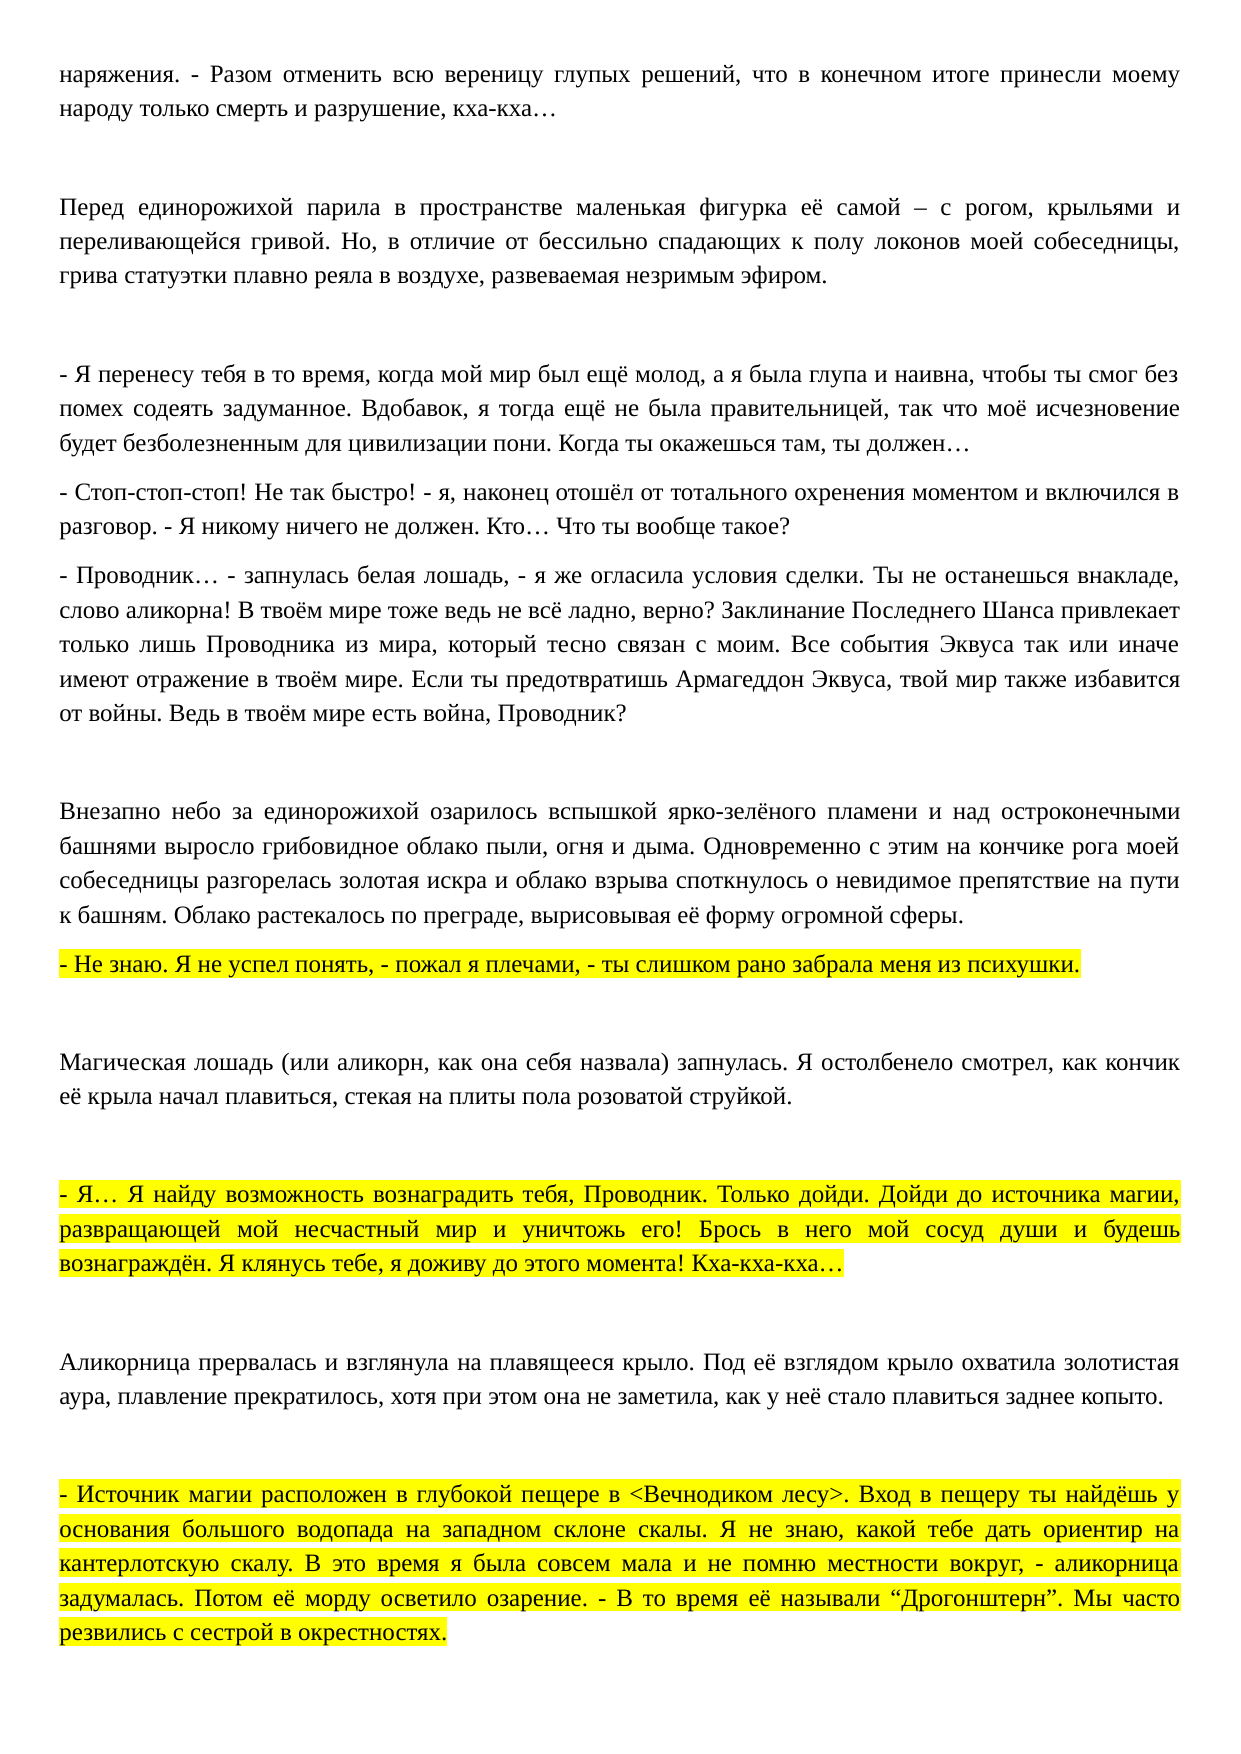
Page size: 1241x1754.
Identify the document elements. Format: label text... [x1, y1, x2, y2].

text - Проводник… - запнулась белая лошадь, - я же огласила условия сделки. Ты не останешься внакладе, слово аликорна! В твоём мире тоже ведь не всё ладно, верно? Заклинание Последнего Шанса привлекает только лишь Проводника из мира, который тесно связан с моим. Все события Эквуса так или иначе имеют отражение в твоём мире. Если ты предотвратишь Армагеддон Эквуса, твой мир также избавится от войны. Ведь в твоём мире есть война, Проводник? [59, 560, 1181, 727]
text - Я перенесу тебя в то время, когда мой мир был ещё молод, а я была глупа и наивна, чтобы ты смог без помех содеять задуманное. Вдобавок, я тогда ещё не была правительницей, так что моё исчезновение будет безболезненным для цивилизации пони. Когда ты окажешься там, ты должен… [59, 359, 1181, 456]
text Магическая лошадь (или аликорн, как она себя назвала) запнулась. Я остолбенело смотрел, как кончик её крыла начал плавиться, стекая на плиты пола розоватой струйкой. [59, 1047, 1181, 1110]
text - Источник магии расположен в глубокой пещере в <Вечнодиком лесу>. Вход в пещеру ты найдёшь у основания большого водопада на западном склоне скалы. Я не знаю, какой тебе дать ориентир на кантерлотскую скалу. В это время я была совсем мала и не помню местности вокруг, - аликорница задумалась. Потом её морду осветило озарение. - В то время её называли “Дрогонштерн”. Мы часто резвились с сестрой в окрестностях. [59, 1479, 1181, 1646]
text - Я… Я найду возможность вознаградить тебя, Проводник. Только дойди. Дойди до источника магии, развращающей мой несчастный мир и уничтожь его! Брось в него мой сосуд души и будешь вознаграждён. Я клянусь тебе, я доживу до этого момента! Кха-кха-кха… [59, 1179, 1181, 1277]
text Перед единорожихой парила в пространстве маленькая фигурка её самой – с рогом, крыльями и переливающейся гривой. Но, в отличие от бессильно спадающих к полу локонов моей собеседницы, грива статуэтки плавно реяла в воздухе, развеваемая незримым эфиром. [59, 192, 1181, 289]
text Аликорница прервалась и взглянула на плавящееся крыло. Под её взглядом крыло охватила золотистая аура, плавление прекратилось, хотя при этом она не заметила, как у неё стало плавиться заднее копыто. [59, 1347, 1181, 1410]
text - Стоп-стоп-стоп! Не так быстро! - я, наконец отошёл от тотального охренения моментом и включился в разговор. - Я никому ничего не должен. Кто… Что ты вообще такое? [59, 477, 1181, 540]
text Внезапно небо за единорожихой озарилось вспышкой ярко-зелёного пламени и над остроконечными башнями выросло грибовидное облако пыли, огня и дыма. Одновременно с этим на кончике рога моей собеседницы разгорелась золотая искра и облако взрыва споткнулось о невидимое препятствие на пути к башням. Облако растекалось по преграде, вырисовывая её форму огромной сферы. [59, 796, 1181, 928]
text - Не знаю. Я не успел понять, - пожал я плечами, - ты слишком рано забрала меня из психушки. [59, 949, 1181, 978]
text наряжения. - Разом отменить всю вереницу глупых решений, что в конечном итоге принесли моему народу только смерть и разрушение, кха-кха… [59, 59, 1181, 122]
